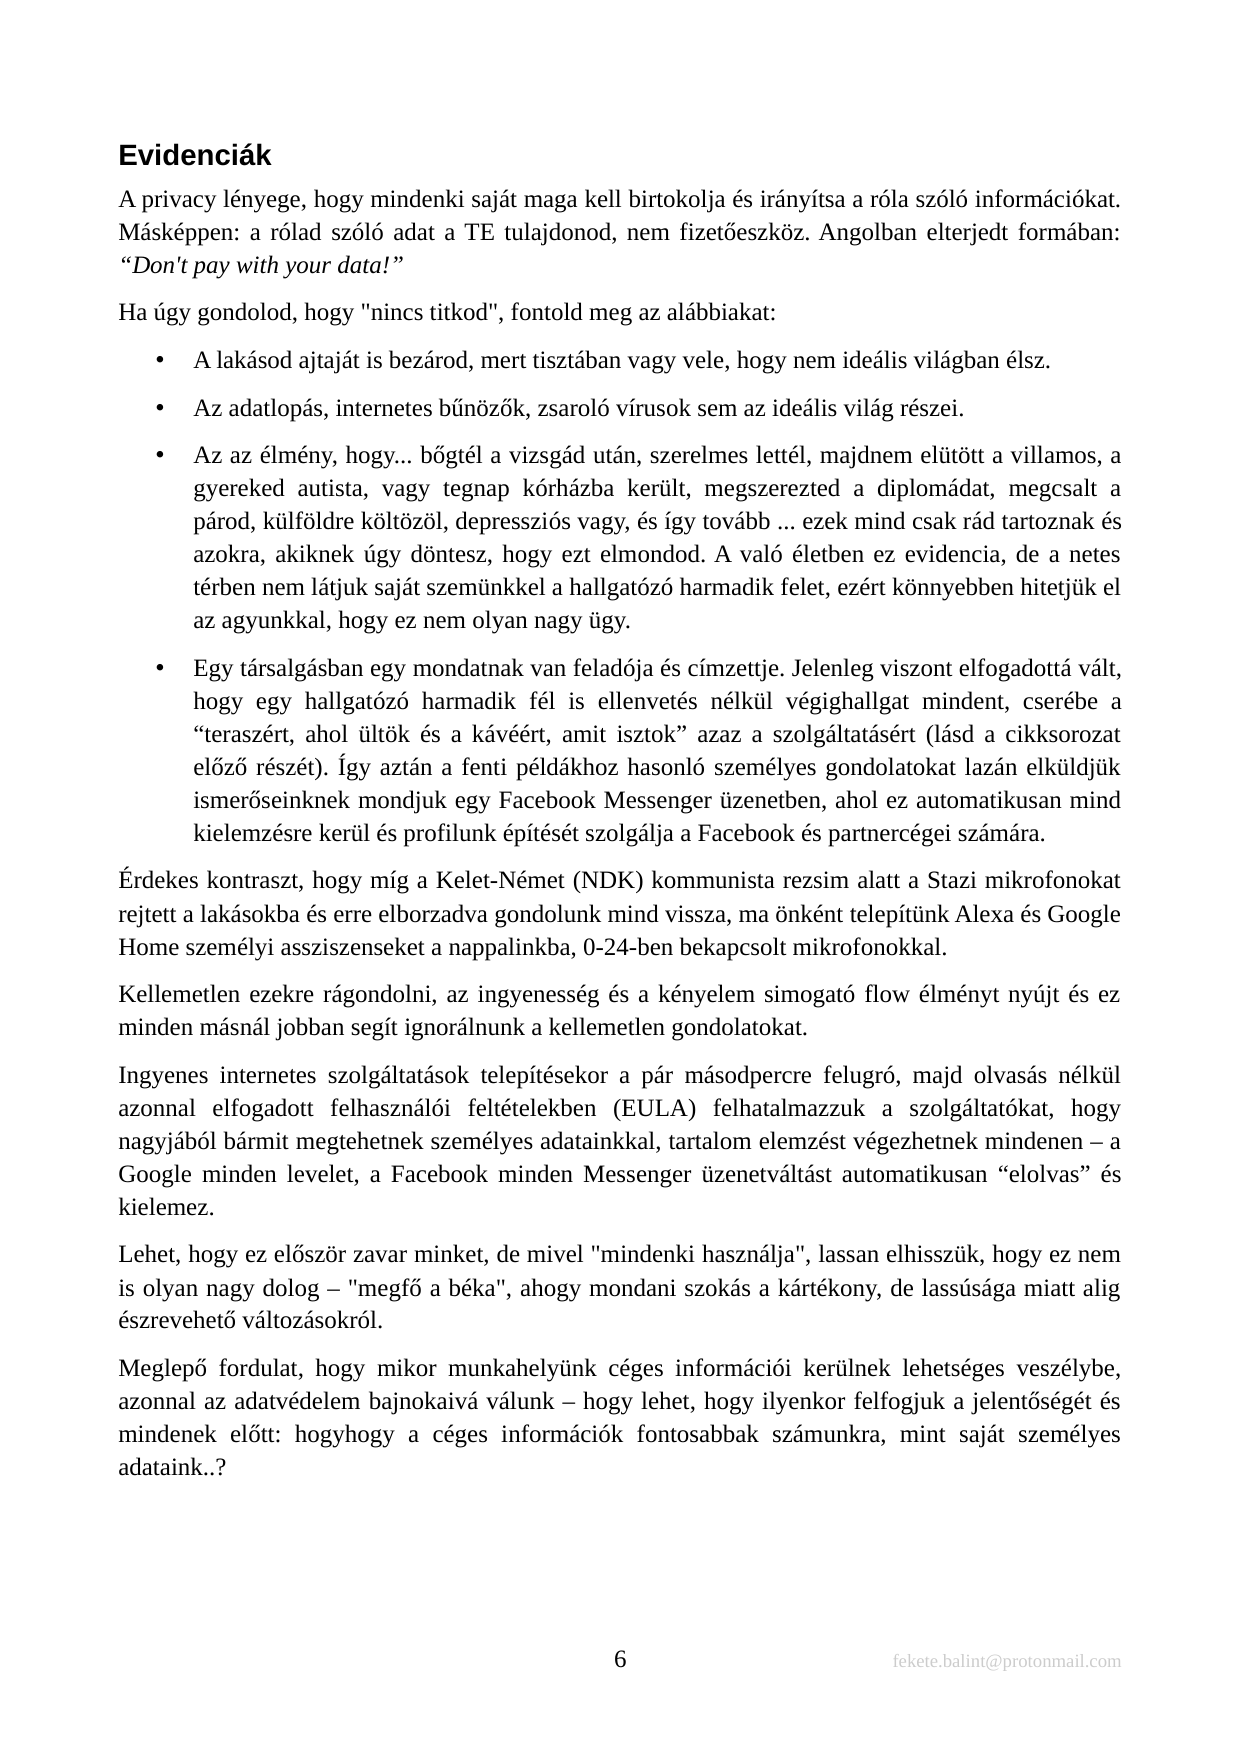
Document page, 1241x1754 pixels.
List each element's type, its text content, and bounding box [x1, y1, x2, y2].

text Kellemetlen ezekre rágondolni, az ingyenesség és a kényelem simogató flow élményt nyújt és ez minden másnál jobban segít ignorálnunk a kellemetlen gondolatokat. [118, 979, 1122, 1041]
text Ingyenes internetes szolgáltatások telepítésekor a pár másodpercre felugró, majd olvasás nélkül azonnal elfogadott felhasználói feltételekben (EULA) felhatalmazzuk a szolgáltatókat, hogy nagyjából bármit megtehetnek személyes adatainkkal, tartalom elemzést végezhetnek mindenen – a Google minden levelet, a Facebook minden Messenger üzenetváltást automatikusan “elolvas” és kielemez. [118, 1060, 1122, 1221]
text Ha úgy gondolod, hogy "nincs titkod", fontold meg az alábbiakat: [118, 297, 1122, 326]
text Lehet, hogy ez először zavar minket, de mivel "mindenki használja", lassan elhisszük, hogy ez nem is olyan nagy dolog – "megfő a béka", ahogy mondani szokás a kártékony, de lassúsága miatt alig észrevehető változásokról. [118, 1239, 1122, 1334]
list A lakásod ajtaját is bezárod, mert tisztában vagy vele, hogy nem ideális világban élsz. [156, 345, 1122, 374]
list Az adatlopás, internetes bűnözők, zsaroló vírusok sem az ideális világ részei. [156, 393, 1122, 421]
text Meglepő fordulat, hogy mikor munkahelyünk céges információi kerülnek lehetséges veszélybe, azonnal az adatvédelem bajnokaivá válunk – hogy lehet, hogy ilyenkor felfogjuk a jelentőségét és mindenek előtt: hogyhogy a céges információk fontosabbak számunkra, mint saját személyes adataink..? [118, 1353, 1122, 1481]
text A privacy lényege, hogy mindenki saját maga kell birtokolja és irányítsa a róla szóló információkat. Másképpen: a rólad szóló adat a TE tulajdonod, nem fizetőeszköz. Angolban elterjedt formában: “Don't pay with your data!” [118, 184, 1122, 278]
subtitle Evidenciák [118, 137, 1122, 171]
list Egy társalgásban egy mondatnak van feladója és címzettje. Jelenleg viszont elfogadottá vált, hogy egy hallgatózó harmadik fél is ellenvetés nélkül végighallgat mindent, cserébe a “teraszért, ahol ültök és a kávéért, amit isztok” azaz a szolgáltatásért (lásd a cikksorozat előző részét). Így aztán a fenti példákhoz hasonló személyes gondolatokat lazán elküldjük ismerőseinknek mondjuk egy Facebook Messenger üzenetben, ahol ez automatikusan mind kielemzésre kerül és profilunk építését szolgálja a Facebook és partnercégei számára. [156, 653, 1122, 847]
list Az az élmény, hogy... bőgtél a vizsgád után, szerelmes lettél, majdnem elütött a villamos, a gyereked autista, vagy tegnap kórházba került, megszerezted a diplomádat, megcsalt a párod, külföldre költözöl, depressziós vagy, és így tovább ... ezek mind csak rád tartoznak és azokra, akiknek úgy döntesz, hogy ezt elmondod. A való életben ez evidencia, de a netes térben nem látjuk saját szemünkkel a hallgatózó harmadik felet, ezért könnyebben hitetjük el az agyunkkal, hogy ez nem olyan nagy ügy. [156, 440, 1122, 634]
text Érdekes kontraszt, hogy míg a Kelet-Német (NDK) kommunista rezsim alatt a Stazi mikrofonokat rejtett a lakásokba és erre elborzadva gondolunk mind vissza, ma önként telepítünk Alexa és Google Home személyi assziszenseket a nappalinkba, 0-24-ben bekapcsolt mikrofonokkal. [118, 866, 1122, 960]
